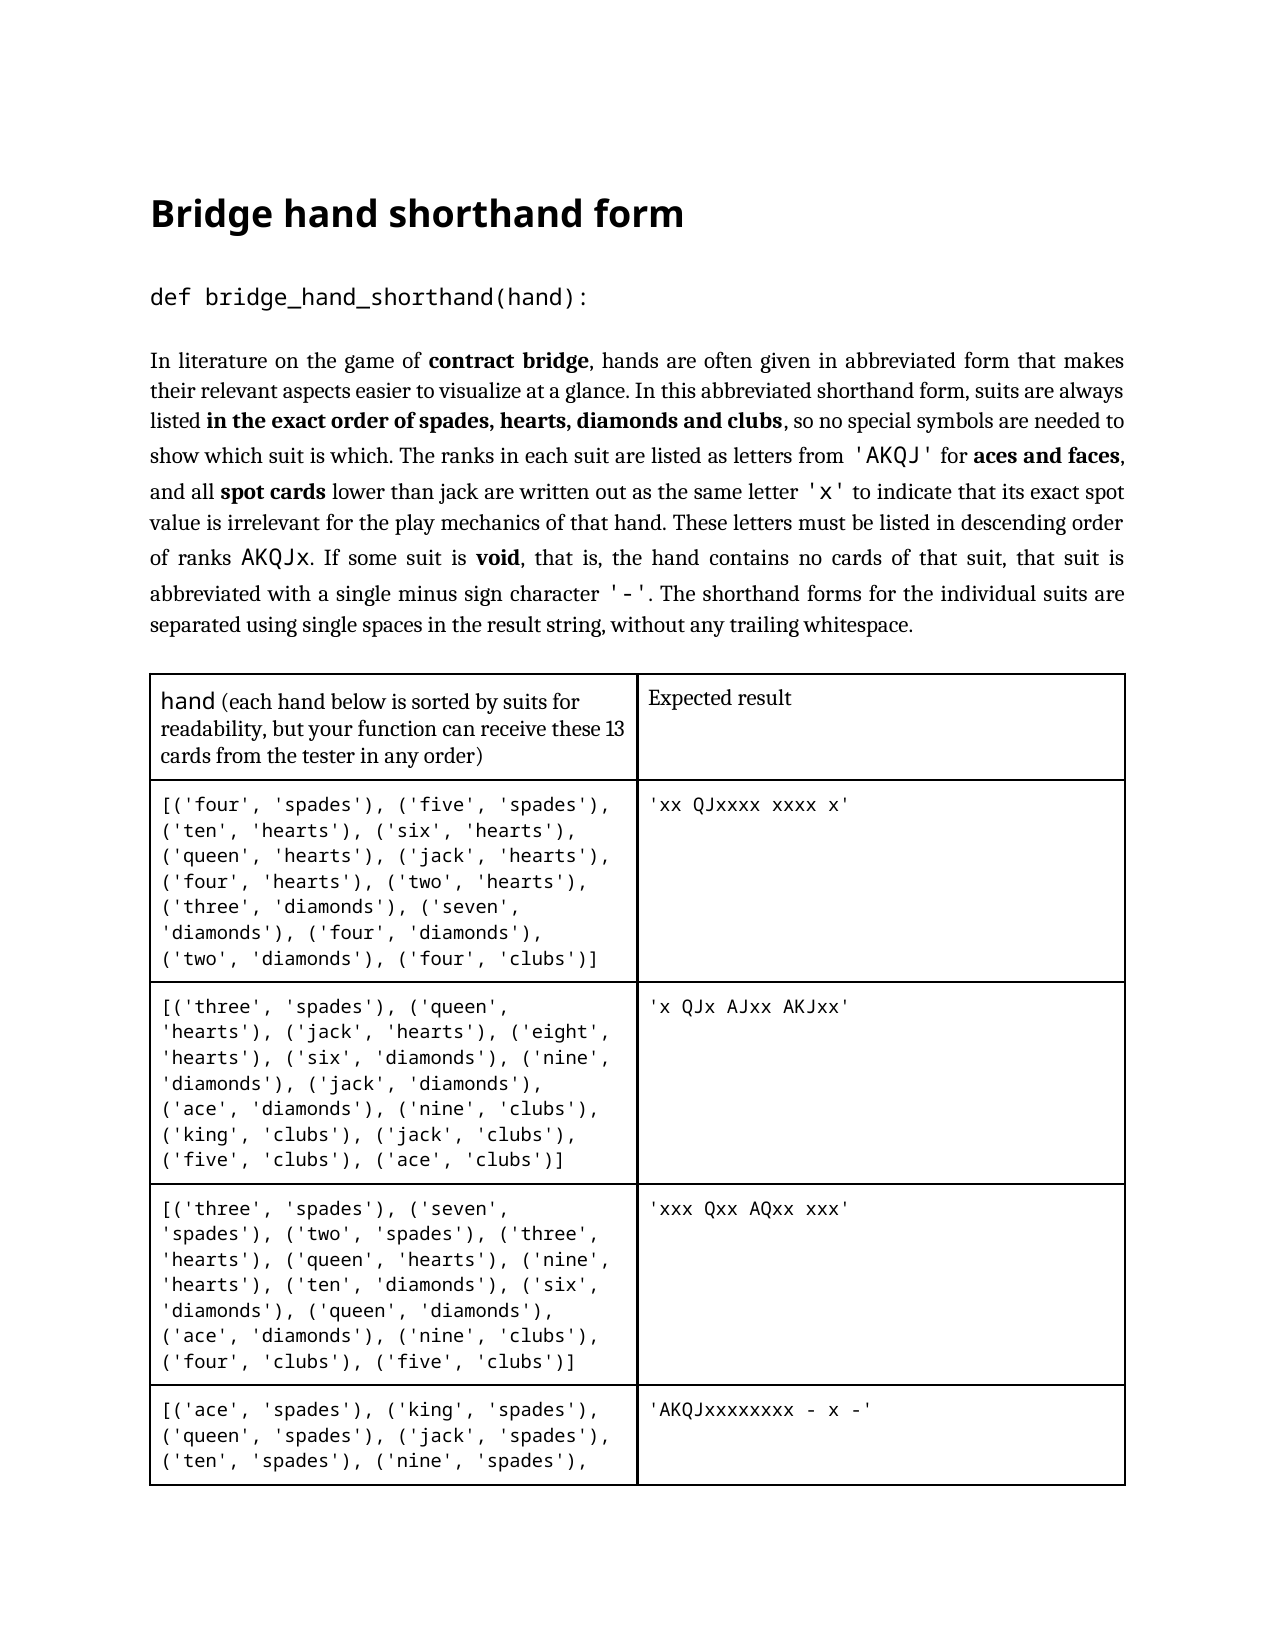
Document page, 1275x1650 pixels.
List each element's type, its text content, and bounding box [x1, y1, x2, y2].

subtitle Bridge hand shorthand form [150, 187, 1125, 238]
table_cell 'AKQJxxxxxxxx - x -' [639, 1386, 1124, 1483]
text In literature on the game of contract bridge, hands are often given in abbreviated form that makes their relevant aspects easier to visualize at a glance. In this abbreviated shorthand form, suits are always listed in the exact order of spades, hearts, diamonds and clubs, so no special symbols are needed to show which suit is which. The ranks in each suit are listed as letters from 'AKQJ' for aces and faces, and all spot cards lower than jack are written out as the same letter 'x' to indicate that its exact spot value is irrelevant for the play mechanics of that hand. These letters must be listed in descending order of ranks AKQJx. If some suit is void, that is, the hand contains no cards of that suit, that suit is abbreviated with a single minus sign character '-'. The shorthand forms for the individual suits are separated using single spaces in the result string, without any trailing whitespace. [150, 347, 1125, 638]
table_cell [('three', 'spades'), ('seven', 'spades'), ('two', 'spades'), ('three', 'hearts'), ('queen', 'hearts'), ('nine', 'hearts'), ('ten', 'diamonds'), ('six', 'diamonds'), ('queen', 'diamonds'), ('ace', 'diamonds'), ('nine', 'clubs'), ('four', 'clubs'), ('five', 'clubs')] [151, 1185, 636, 1384]
text def bridge_hand_shorthand(hand): [150, 281, 1125, 312]
table_cell [('ace', 'spades'), ('king', 'spades'), ('queen', 'spades'), ('jack', 'spades'), ('ten', 'spades'), ('nine', 'spades'), [151, 1386, 636, 1483]
table_cell 'x QJx AJxx AKJxx' [639, 983, 1124, 1182]
table_header Expected result [639, 675, 1124, 779]
table_header hand (each hand below is sorted by suits for readability, but your function can receive these 13 cards from the tester in any order) [151, 675, 636, 779]
table_cell 'xx QJxxxx xxxx x' [639, 781, 1124, 981]
table_cell [('three', 'spades'), ('queen', 'hearts'), ('jack', 'hearts'), ('eight', 'hearts'), ('six', 'diamonds'), ('nine', 'diamonds'), ('jack', 'diamonds'), ('ace', 'diamonds'), ('nine', 'clubs'), ('king', 'clubs'), ('jack', 'clubs'), ('five', 'clubs'), ('ace', 'clubs')] [151, 983, 636, 1182]
table_cell [('four', 'spades'), ('five', 'spades'), ('ten', 'hearts'), ('six', 'hearts'), ('queen', 'hearts'), ('jack', 'hearts'), ('four', 'hearts'), ('two', 'hearts'), ('three', 'diamonds'), ('seven', 'diamonds'), ('four', 'diamonds'), ('two', 'diamonds'), ('four', 'clubs')] [151, 781, 636, 981]
table_cell 'xxx Qxx AQxx xxx' [639, 1185, 1124, 1384]
